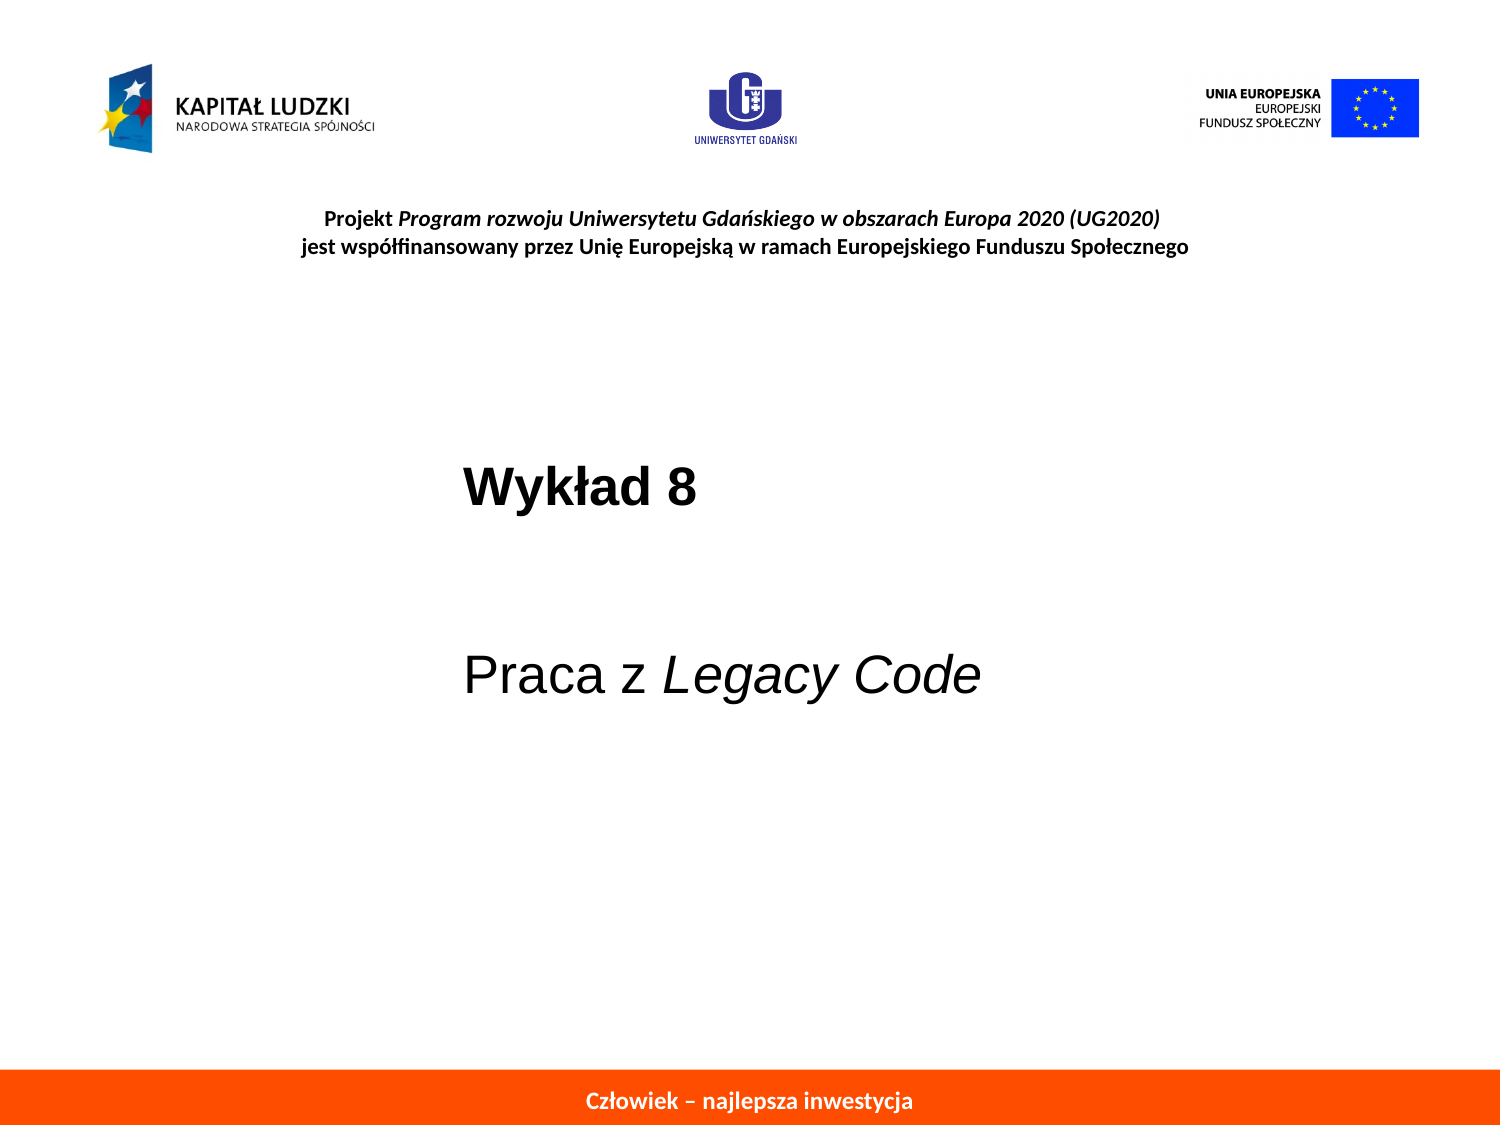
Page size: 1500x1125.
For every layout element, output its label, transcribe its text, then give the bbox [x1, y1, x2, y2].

text_box Wykład 8 [449, 448, 757, 525]
text_box Praca z Legacy Code [448, 637, 999, 713]
picture [692, 69, 800, 147]
text_box Projekt Program rozwoju Uniwersytetu Gdańskiego w obszarach Europa 2020 (UG2020) jest współfinansowany przez Unię Europejską w ramach Europejskiego Funduszu Społecznego [53, 196, 1439, 267]
picture [53, 19, 418, 196]
footer Człowiek – najlepsza inwestycja [0, 1069, 1500, 1125]
picture [1179, 60, 1439, 156]
